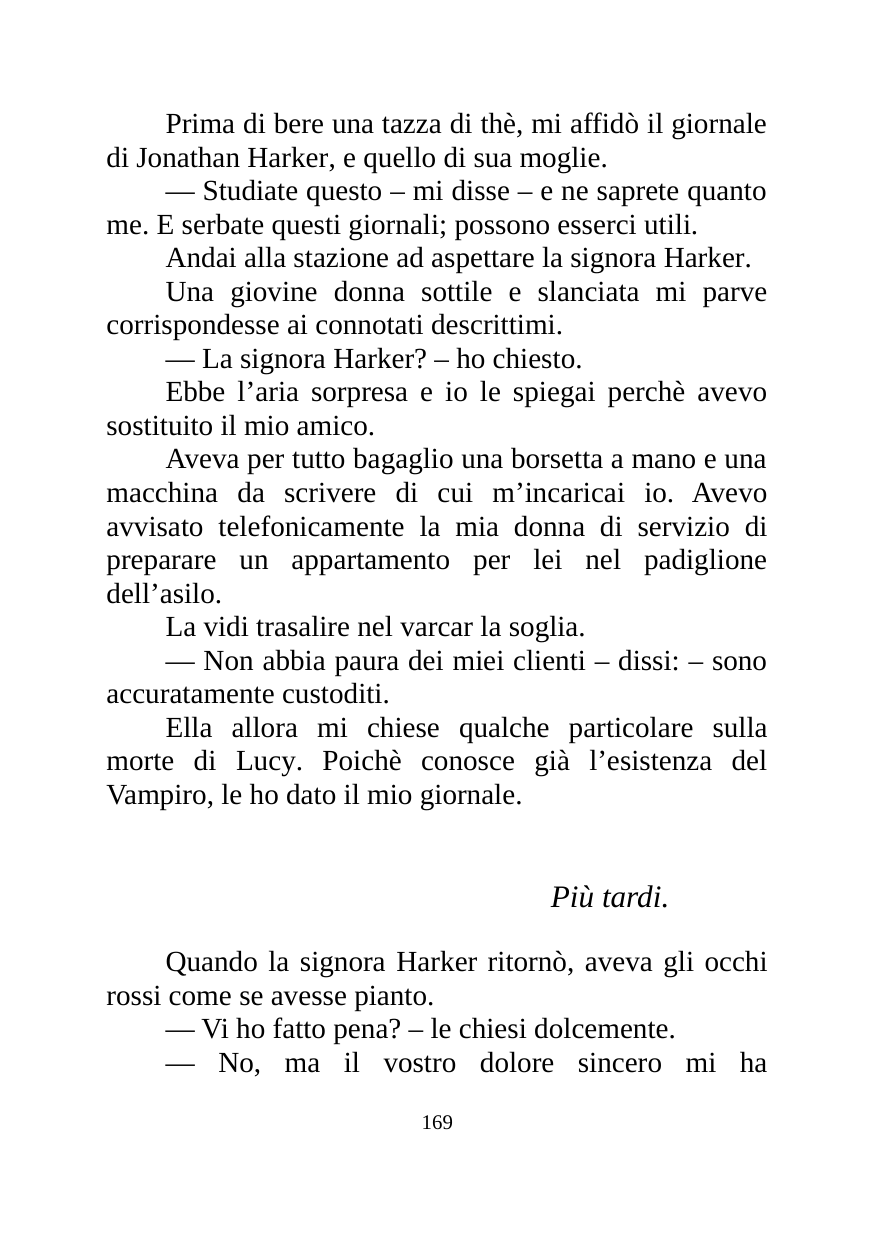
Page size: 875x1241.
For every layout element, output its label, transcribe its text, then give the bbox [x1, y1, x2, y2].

text Ella allora mi chiese qualche particolare sulla morte di Lucy. Poichè conosce già l’esistenza del Vampiro, le ho dato il mio giornale. [106, 710, 768, 811]
text Aveva per tutto bagaglio una borsetta a mano e una macchina da scrivere di cui m’incaricai io. Avevo avvisato telefonicamente la mia donna di servizio di preparare un appartamento per lei nel padiglione dell’asilo. [106, 442, 768, 609]
text Ebbe l’aria sorpresa e io le spiegai perchè avevo sostituito il mio amico. [106, 374, 768, 442]
text Più tardi. [106, 822, 768, 914]
text — Vi ho fatto pena? – le chiesi dolcemente. [106, 1011, 768, 1045]
text — No, ma il vostro dolore sincero mi ha [106, 1045, 768, 1078]
text Una giovine donna sottile e slanciata mi parve corrispondesse ai connotati descrittimi. [106, 274, 768, 341]
text — La signora Harker? – ho chiesto. [106, 341, 768, 374]
text — Non abbia paura dei miei clienti – dissi: – sono accuratamente custoditi. [106, 643, 768, 710]
text Andai alla stazione ad aspettare la signora Harker. [106, 240, 768, 274]
text Prima di bere una tazza di thè, mi affidò il giornale di Jonathan Harker, e quello di sua moglie. [106, 106, 768, 173]
text La vidi trasalire nel varcar la soglia. [106, 609, 768, 643]
text — Studiate questo – mi disse – e ne saprete quanto me. E serbate questi giornali; possono esserci utili. [106, 173, 768, 240]
text Quando la signora Harker ritornò, aveva gli occhi rossi come se avesse pianto. [106, 944, 768, 1011]
